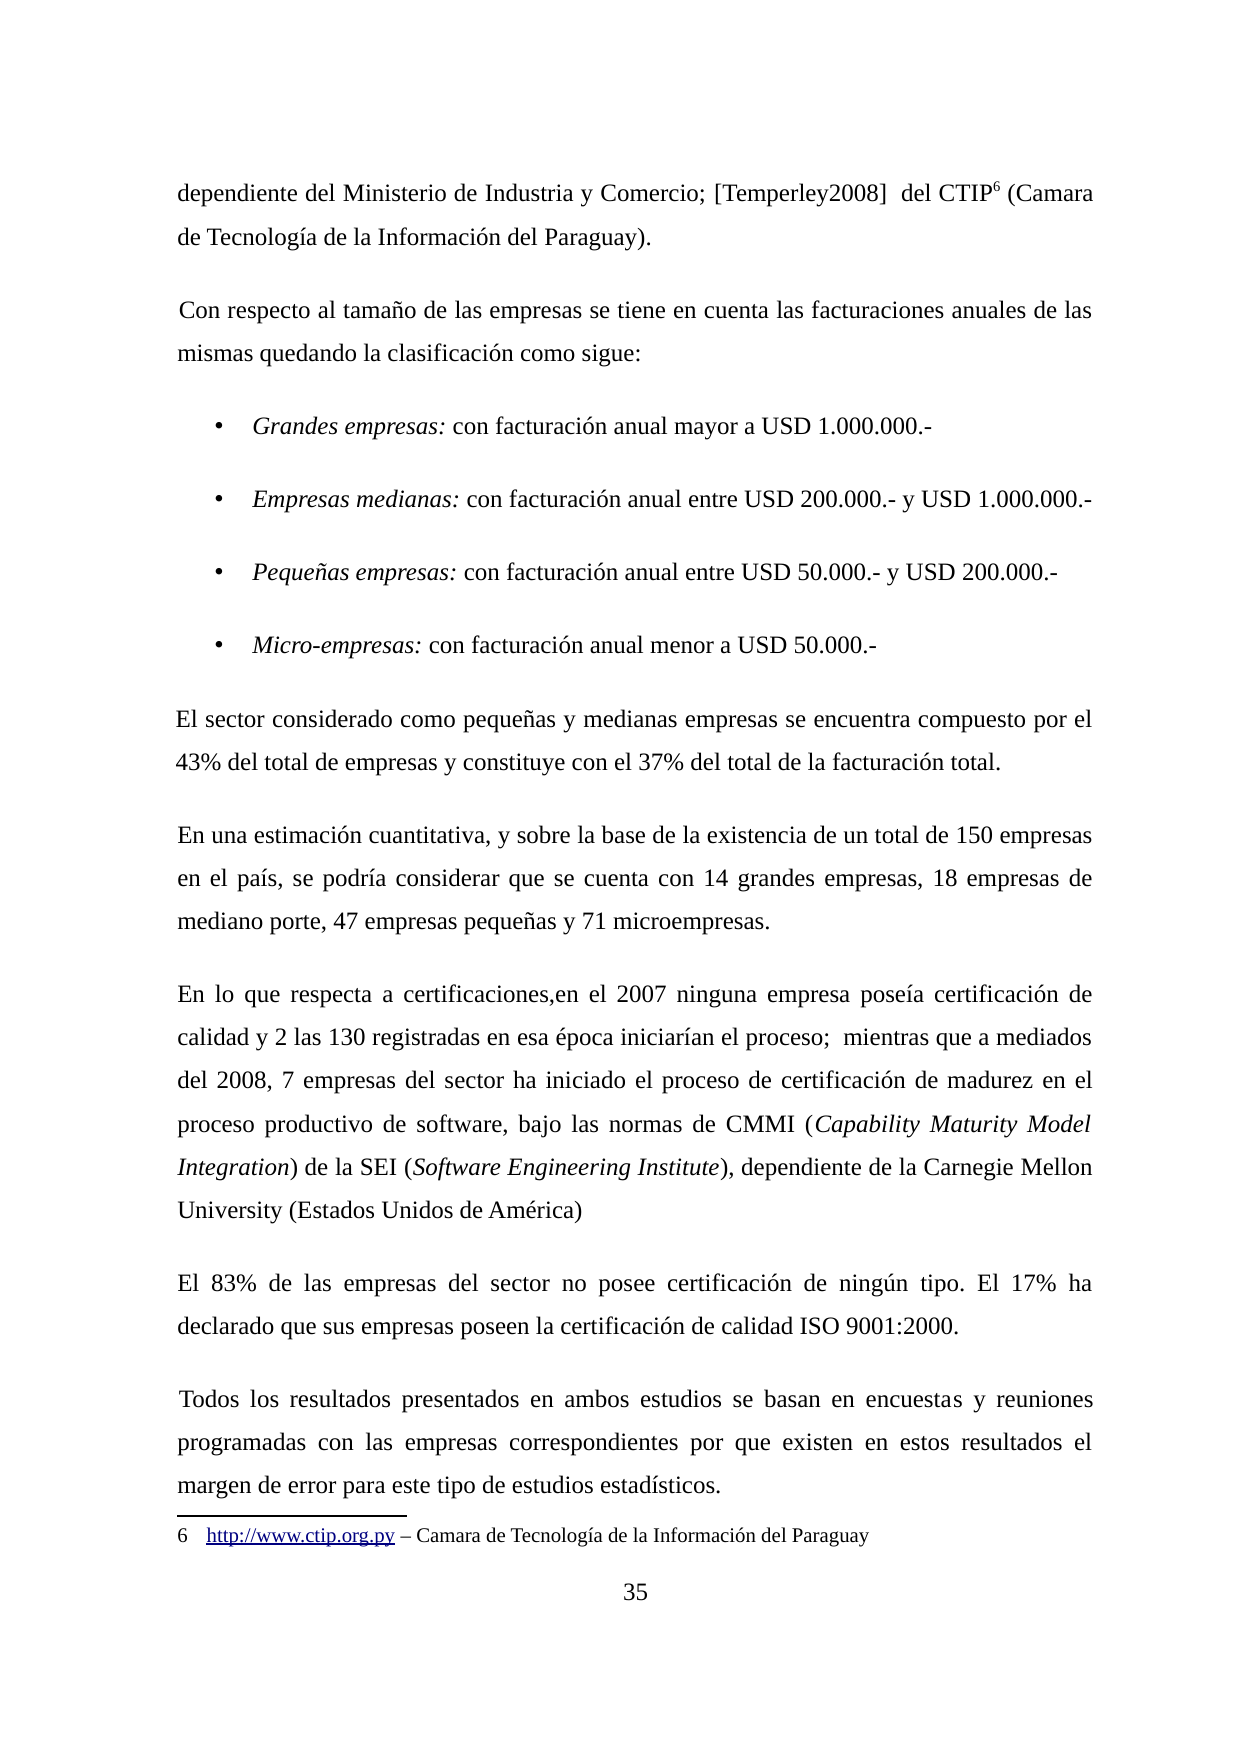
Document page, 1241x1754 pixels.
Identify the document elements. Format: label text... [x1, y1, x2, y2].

text http://www.ctip.org.py – Camara de Tecnología de la Información del Paraguay [177, 1522, 1093, 1547]
list En una estimación cuantitativa, y sobre la base de la existencia de un total de 150 empresas en el país, se podría considerar que se cuenta con 14 grandes empresas, 18 empresas de mediano porte, 47 empresas pequeñas y 71 microempresas. [177, 820, 1093, 935]
text Todos los resultados presentados en ambos estudios se basan en encuestas y reuniones programadas con las empresas correspondientes por que existen en estos resultados el margen de error para este tipo de estudios estadísticos. [177, 1384, 1093, 1499]
list Pequeñas empresas: con facturación anual entre USD 50.000.- y USD 200.000.- [214, 557, 1093, 586]
list El 83% de las empresas del sector no posee certificación de ningún tipo. El 17% ha declarado que sus empresas poseen la certificación de calidad ISO 9001:2000. [177, 1268, 1093, 1340]
list Grandes empresas: con facturación anual mayor a USD 1.000.000.- [214, 411, 1093, 440]
list Empresas medianas: con facturación anual entre USD 200.000.- y USD 1.000.000.- [214, 484, 1093, 513]
list Micro-empresas: con facturación anual menor a USD 50.000.- [214, 631, 1093, 659]
text dependiente del Ministerio de Industria y Comercio; [Temperley2008] del CTIP (Camara de Tecnología de la Información del Paraguay). [177, 177, 1093, 251]
list En lo que respecta a certificaciones,en el 2007 ninguna empresa poseía certificación de calidad y 2 las 130 registradas en esa época iniciarían el proceso; mientras que a mediados del 2008, 7 empresas del sector ha iniciado el proceso de certificación de madurez en el proceso productivo de software, bajo las normas de CMMI (Capability Maturity Model Integration) de la SEI (Software Engineering Institute), dependiente de la Carnegie Mellon University (Estados Unidos de América) [177, 979, 1093, 1224]
list El sector considerado como pequeñas y medianas empresas se encuentra compuesto por el 43% del total de empresas y constituye con el 37% del total de la facturación total. [175, 704, 1093, 776]
text Con respecto al tamaño de las empresas se tiene en cuenta las facturaciones anuales de las mismas quedando la clasificación como sigue: [177, 295, 1093, 367]
